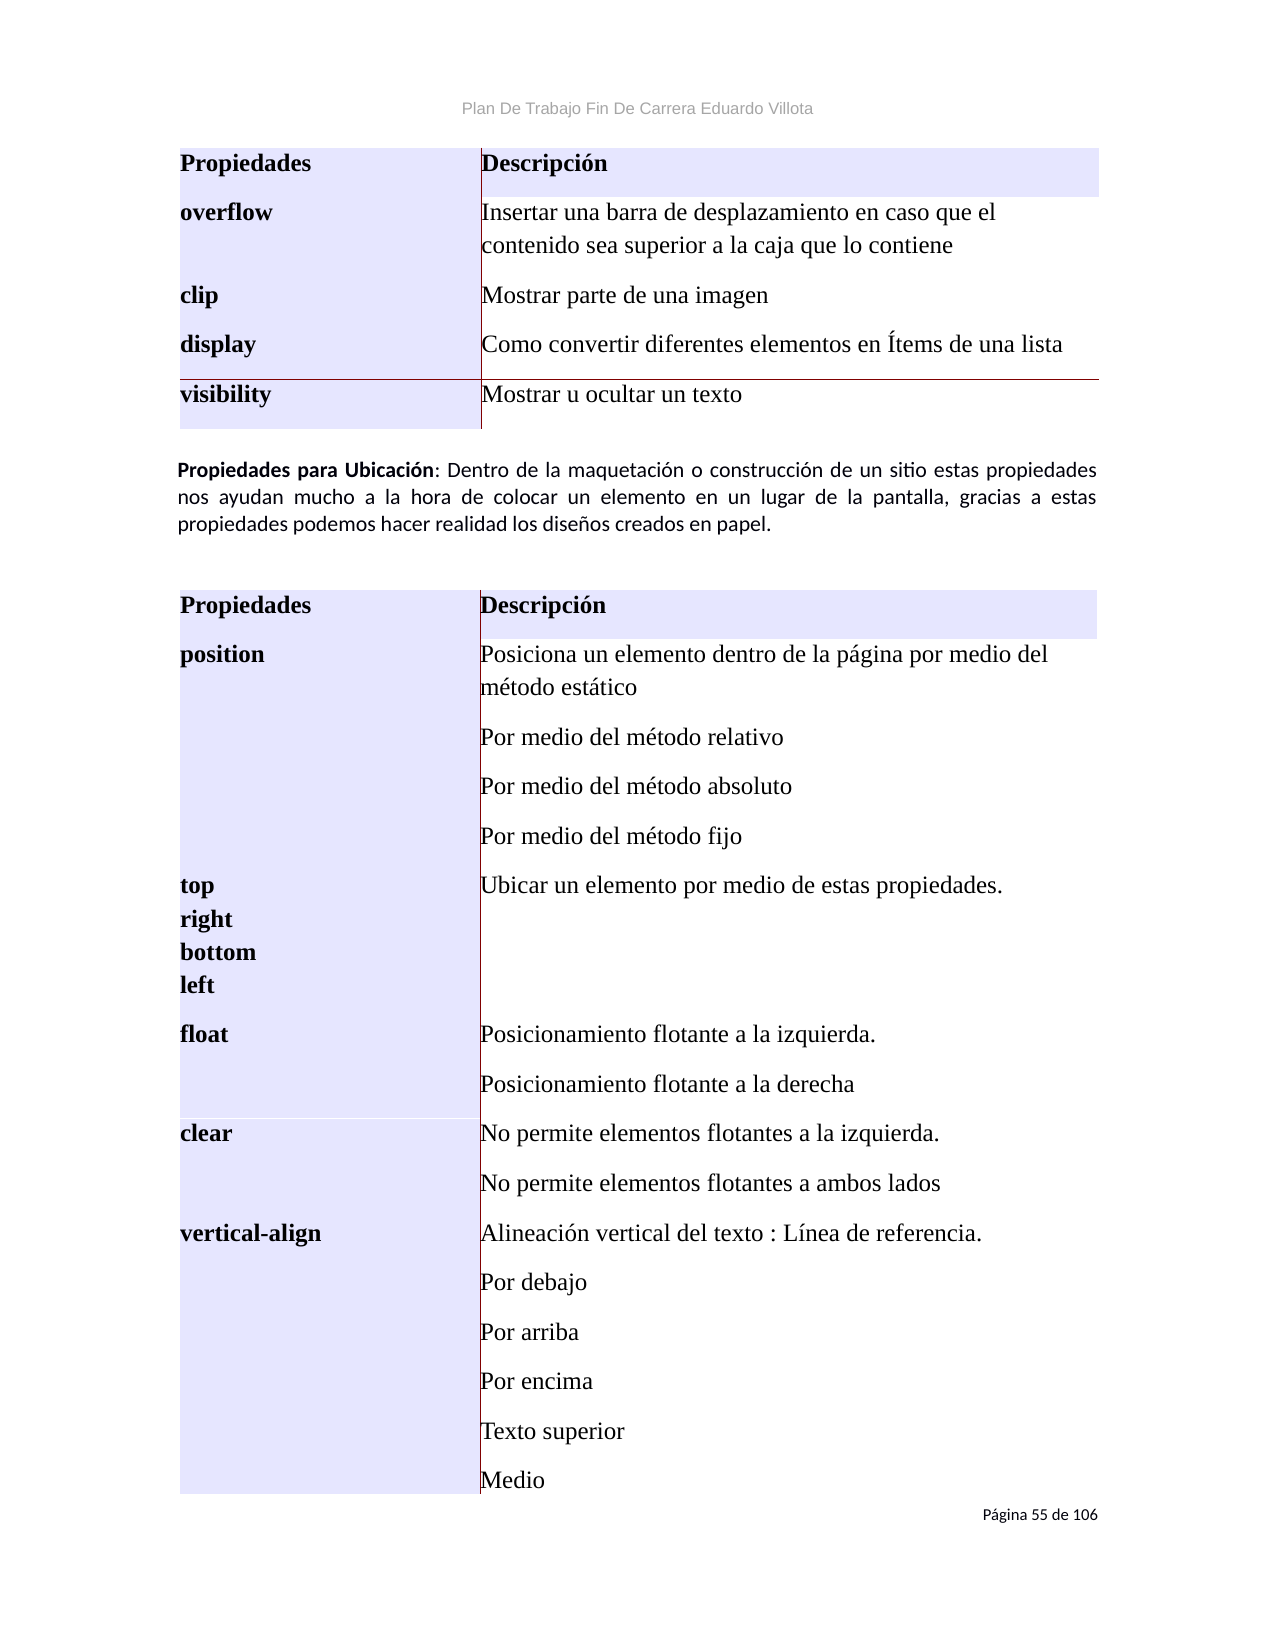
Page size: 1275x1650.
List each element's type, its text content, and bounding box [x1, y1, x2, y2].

table_cell Posicionamiento flotante a la derecha [481, 1069, 1097, 1118]
table_cell Alineación vertical del texto : Línea de referencia. [481, 1218, 1097, 1267]
table_cell Por debajo [481, 1267, 1097, 1317]
table_cell Por medio del método absoluto [481, 771, 1097, 821]
table_cell Posicionamiento flotante a la izquierda. [481, 1019, 1097, 1069]
table_cell clear [180, 1119, 480, 1218]
text Propiedades para Ubicación: Dentro de la maquetación o construcción de un sitio estas propiedades nos ayudan mucho a la hora de colocar un elemento en un lugar de la pantalla, gracias a estas propiedades podemos hacer realidad los diseños creados en papel. [177, 457, 1098, 537]
table_cell Por medio del método relativo [481, 722, 1097, 771]
table_cell Mostrar parte de una imagen [482, 280, 1099, 329]
table_header Descripción [482, 148, 1099, 197]
table_cell visibility [180, 380, 481, 429]
table_cell Por medio del método fijo [481, 821, 1097, 871]
table_cell vertical-align [180, 1218, 480, 1494]
table_cell Por arriba [481, 1317, 1097, 1366]
table_cell Como convertir diferentes elementos en Ítems de una lista [482, 329, 1099, 379]
table_cell Medio [481, 1466, 1097, 1494]
table_cell Insertar una barra de desplazamiento en caso que el contenido sea superior a la caja que lo contiene [482, 197, 1099, 280]
table_cell No permite elementos flotantes a ambos lados [481, 1168, 1097, 1218]
table_header Descripción [481, 590, 1097, 639]
table_cell position [180, 639, 480, 871]
table_cell Posiciona un elemento dentro de la página por medio del método estático [481, 639, 1097, 722]
table_cell top right bottom left [180, 871, 480, 1019]
table_header Propiedades [180, 590, 480, 639]
table_cell Ubicar un elemento por medio de estas propiedades. [481, 871, 1097, 1019]
table_cell overflow [180, 197, 481, 280]
table_cell float [180, 1019, 480, 1118]
table_cell No permite elementos flotantes a la izquierda. [481, 1119, 1097, 1168]
table_cell Por encima [481, 1366, 1097, 1416]
table_header Propiedades [180, 148, 481, 197]
table_cell display [180, 329, 481, 379]
table_cell clip [180, 280, 481, 329]
table_cell Mostrar u ocultar un texto [482, 380, 1099, 429]
table_cell Texto superior [481, 1416, 1097, 1466]
